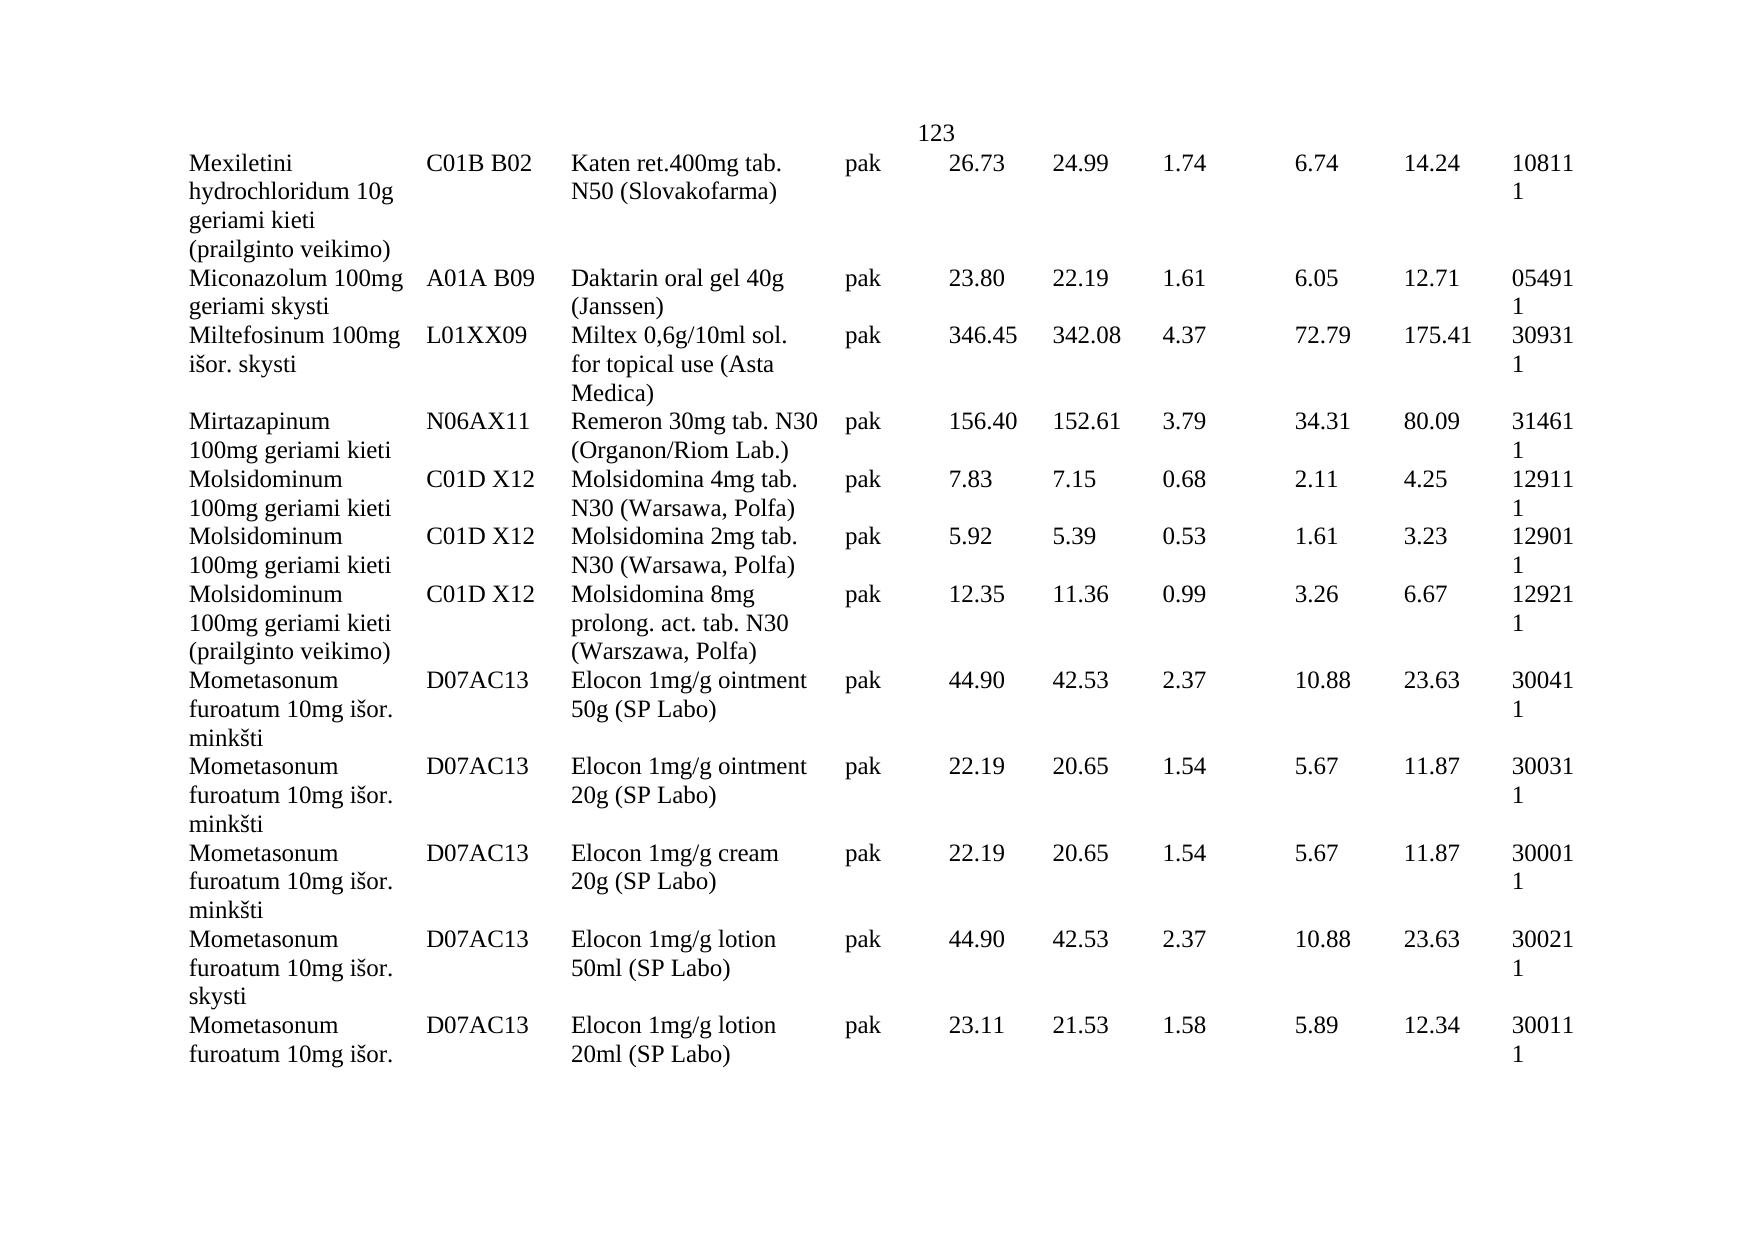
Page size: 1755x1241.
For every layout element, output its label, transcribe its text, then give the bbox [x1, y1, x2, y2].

table_cell 1.58 [1151, 1010, 1283, 1068]
table_cell 5.92 [938, 521, 1041, 579]
table_cell 5.89 [1283, 1010, 1392, 1068]
table_cell 300311 [1500, 751, 1589, 838]
table_cell Elocon 1mg/g lotion 50ml (SP Labo) [560, 924, 833, 1010]
table_cell 054911 [1500, 263, 1589, 320]
table_cell 42.53 [1041, 924, 1151, 1010]
table_cell [1589, 263, 1595, 320]
table_cell Elocon 1mg/g ointment 20g (SP Labo) [560, 751, 833, 838]
table_cell 156.40 [938, 406, 1041, 464]
table_cell Daktarin oral gel 40g (Janssen) [560, 263, 833, 320]
table_cell Miltex 0,6g/10ml sol. for topical use (Asta Medica) [560, 320, 833, 406]
table_cell Molsidominum 100mg geriami kieti [177, 464, 415, 521]
table_cell 1.74 [1151, 148, 1283, 263]
table_cell [1589, 406, 1595, 464]
table_cell 4.25 [1393, 464, 1500, 521]
table_cell 12.71 [1393, 263, 1500, 320]
table_cell [1589, 521, 1595, 579]
table_cell 23.63 [1393, 665, 1500, 751]
table_cell [1589, 464, 1595, 521]
table_cell 3.79 [1151, 406, 1283, 464]
table_cell 300111 [1500, 1010, 1589, 1068]
table_cell 23.11 [938, 1010, 1041, 1068]
table_cell pak [834, 751, 937, 838]
table_cell [1589, 751, 1595, 838]
table_cell 23.80 [938, 263, 1041, 320]
table_cell 72.79 [1283, 320, 1392, 406]
table_cell 6.67 [1393, 579, 1500, 665]
table_cell 44.90 [938, 665, 1041, 751]
table_cell 80.09 [1393, 406, 1500, 464]
table_cell 11.87 [1393, 838, 1500, 924]
table_cell 34.31 [1283, 406, 1392, 464]
table_cell 26.73 [938, 148, 1041, 263]
table_cell D07AC13 [415, 838, 559, 924]
table_cell pak [834, 838, 937, 924]
table_cell D07AC13 [415, 665, 559, 751]
table_cell pak [834, 1010, 937, 1068]
table_cell [1589, 838, 1595, 924]
table_cell 24.99 [1041, 148, 1151, 263]
table_cell 300011 [1500, 838, 1589, 924]
table_cell pak [834, 263, 937, 320]
table_cell 7.15 [1041, 464, 1151, 521]
table_cell Molsidominum 100mg geriami kieti (prailginto veikimo) [177, 579, 415, 665]
table_cell 20.65 [1041, 838, 1151, 924]
table_cell 3.26 [1283, 579, 1392, 665]
table_cell pak [834, 406, 937, 464]
table_cell C01D X12 [415, 464, 559, 521]
table_cell 5.67 [1283, 838, 1392, 924]
table_cell 152.61 [1041, 406, 1151, 464]
table_cell [1589, 924, 1595, 1010]
table_cell 10.88 [1283, 924, 1392, 1010]
table_cell 314611 [1500, 406, 1589, 464]
table_cell 309311 [1500, 320, 1589, 406]
table_cell Molsidominum 100mg geriami kieti [177, 521, 415, 579]
table_cell 10.88 [1283, 665, 1392, 751]
table_cell Mometasonum furoatum 10mg išor. minkšti [177, 838, 415, 924]
table_cell pak [834, 320, 937, 406]
table_cell 6.74 [1283, 148, 1392, 263]
table_cell 22.19 [1041, 263, 1151, 320]
table_cell Mometasonum furoatum 10mg išor. minkšti [177, 751, 415, 838]
table_cell 21.53 [1041, 1010, 1151, 1068]
table_cell 7.83 [938, 464, 1041, 521]
table_cell 5.67 [1283, 751, 1392, 838]
table_cell 5.39 [1041, 521, 1151, 579]
table_cell [1589, 320, 1595, 406]
table_cell C01D X12 [415, 521, 559, 579]
table_cell Remeron 30mg tab. N30 (Organon/Riom Lab.) [560, 406, 833, 464]
table_cell 129211 [1500, 579, 1589, 665]
table_cell 0.53 [1151, 521, 1283, 579]
table_cell Elocon 1mg/g ointment 50g (SP Labo) [560, 665, 833, 751]
table_cell Molsidomina 4mg tab. N30 (Warsawa, Polfa) [560, 464, 833, 521]
table_cell Elocon 1mg/g cream 20g (SP Labo) [560, 838, 833, 924]
table_cell C01D X12 [415, 579, 559, 665]
table_cell Mexiletini hydrochloridum 10g geriami kieti (prailginto veikimo) [177, 148, 415, 263]
table_cell pak [834, 464, 937, 521]
table_cell Molsidomina 8mg prolong. act. tab. N30 (Warszawa, Polfa) [560, 579, 833, 665]
table_cell 342.08 [1041, 320, 1151, 406]
table_cell Katen ret.400mg tab. N50 (Slovakofarma) [560, 148, 833, 263]
table_cell 4.37 [1151, 320, 1283, 406]
table_cell 0.68 [1151, 464, 1283, 521]
table_cell Elocon 1mg/g lotion 20ml (SP Labo) [560, 1010, 833, 1068]
table_cell [1589, 665, 1595, 751]
table_cell 11.36 [1041, 579, 1151, 665]
table_cell [1589, 1010, 1595, 1068]
table_cell Mometasonum furoatum 10mg išor. skysti [177, 924, 415, 1010]
table_cell 129111 [1500, 464, 1589, 521]
table_cell Mometasonum furoatum 10mg išor. minkšti [177, 665, 415, 751]
table_cell 12.34 [1393, 1010, 1500, 1068]
table_cell 0.99 [1151, 579, 1283, 665]
table_cell pak [834, 665, 937, 751]
table_cell 1.61 [1151, 263, 1283, 320]
table_cell D07AC13 [415, 1010, 559, 1068]
table_cell 11.87 [1393, 751, 1500, 838]
table_cell 2.37 [1151, 665, 1283, 751]
table_cell Mirtazapinum 100mg geriami kieti [177, 406, 415, 464]
table_cell Mometasonum furoatum 10mg išor. [177, 1010, 415, 1068]
table_cell 300211 [1500, 924, 1589, 1010]
table_cell 2.37 [1151, 924, 1283, 1010]
table_cell C01B B02 [415, 148, 559, 263]
table_cell 23.63 [1393, 924, 1500, 1010]
table_cell 3.23 [1393, 521, 1500, 579]
table_cell 14.24 [1393, 148, 1500, 263]
table_cell 346.45 [938, 320, 1041, 406]
table_cell 12.35 [938, 579, 1041, 665]
table_cell Miltefosinum 100mg išor. skysti [177, 320, 415, 406]
table_cell 300411 [1500, 665, 1589, 751]
table_cell Molsidomina 2mg tab. N30 (Warsawa, Polfa) [560, 521, 833, 579]
table_cell N06AX11 [415, 406, 559, 464]
table_cell A01A B09 [415, 263, 559, 320]
table_cell pak [834, 521, 937, 579]
table_cell 22.19 [938, 751, 1041, 838]
table_cell [1589, 579, 1595, 665]
table_cell 2.11 [1283, 464, 1392, 521]
table_cell 129011 [1500, 521, 1589, 579]
table_cell 42.53 [1041, 665, 1151, 751]
table_cell 1.54 [1151, 838, 1283, 924]
table_cell L01XX09 [415, 320, 559, 406]
table_cell 22.19 [938, 838, 1041, 924]
table_cell 175.41 [1393, 320, 1500, 406]
table_cell 108111 [1500, 148, 1589, 263]
table_cell pak [834, 924, 937, 1010]
table_cell pak [834, 579, 937, 665]
table_cell 1.54 [1151, 751, 1283, 838]
table_cell D07AC13 [415, 924, 559, 1010]
table_cell D07AC13 [415, 751, 559, 838]
table_cell 6.05 [1283, 263, 1392, 320]
table_cell Miconazolum 100mg geriami skysti [177, 263, 415, 320]
table_cell pak [834, 148, 937, 263]
table_cell 44.90 [938, 924, 1041, 1010]
table_cell 1.61 [1283, 521, 1392, 579]
table_cell 20.65 [1041, 751, 1151, 838]
table_cell [1589, 148, 1595, 263]
